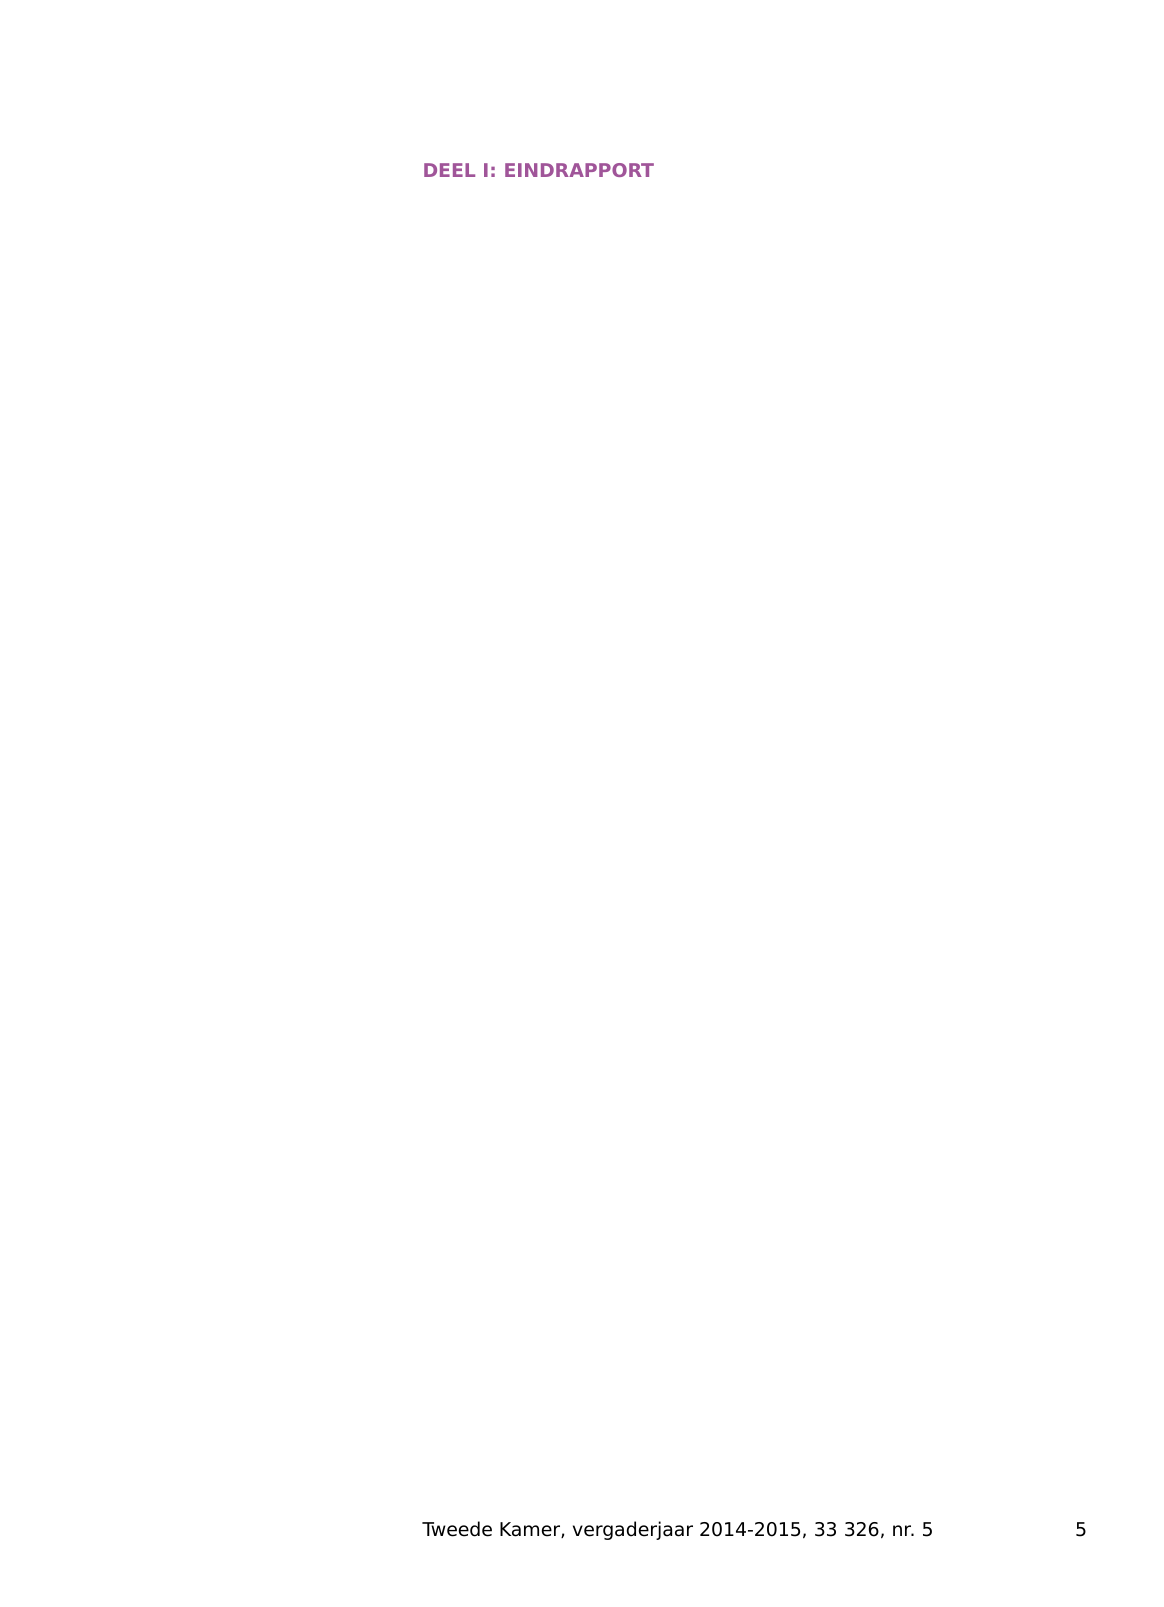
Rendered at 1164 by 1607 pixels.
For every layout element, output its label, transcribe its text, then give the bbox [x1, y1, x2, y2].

subtitle DEEL I: EINDRAPPORT [422, 160, 1087, 182]
